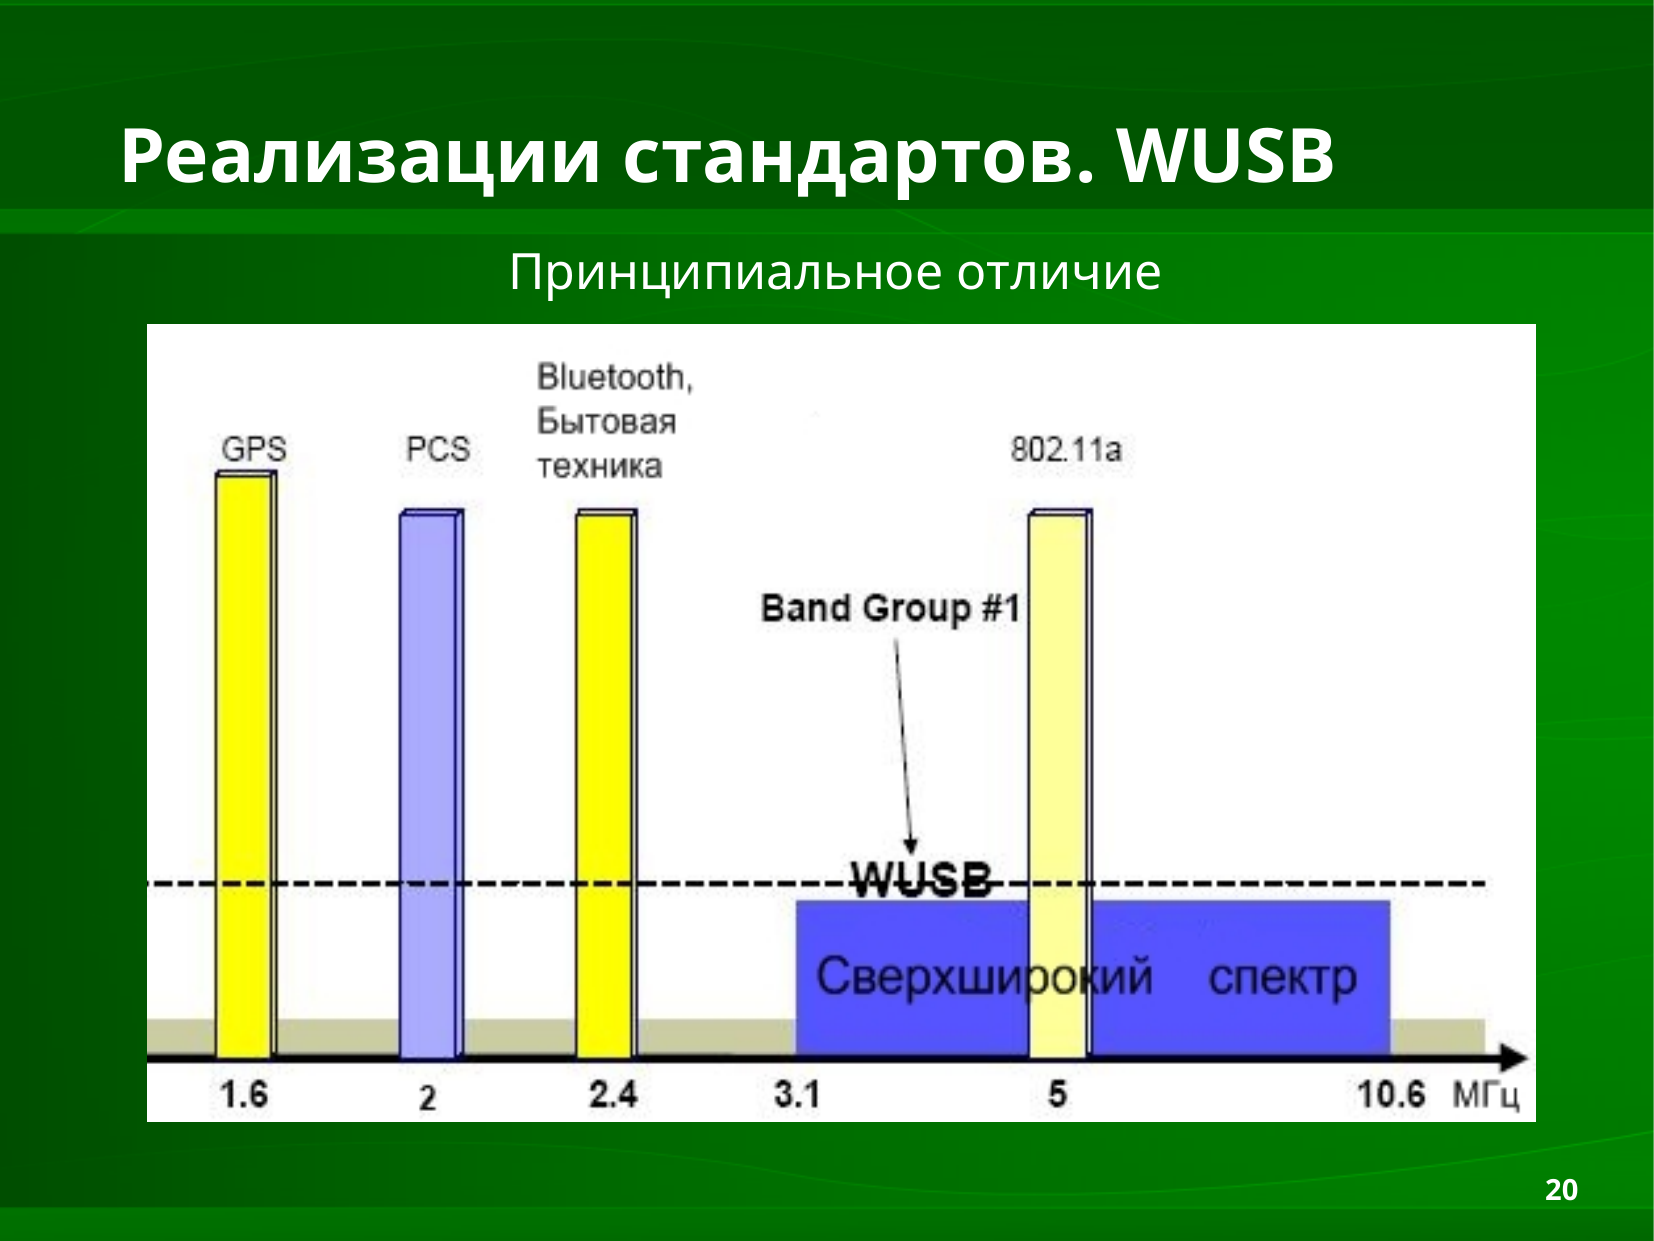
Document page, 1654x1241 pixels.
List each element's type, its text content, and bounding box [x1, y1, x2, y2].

title Реализации стандартов. WUSB [82, 49, 1571, 257]
picture [0, 0, 1654, 1241]
list Принципиальное отличие [147, 236, 1506, 324]
